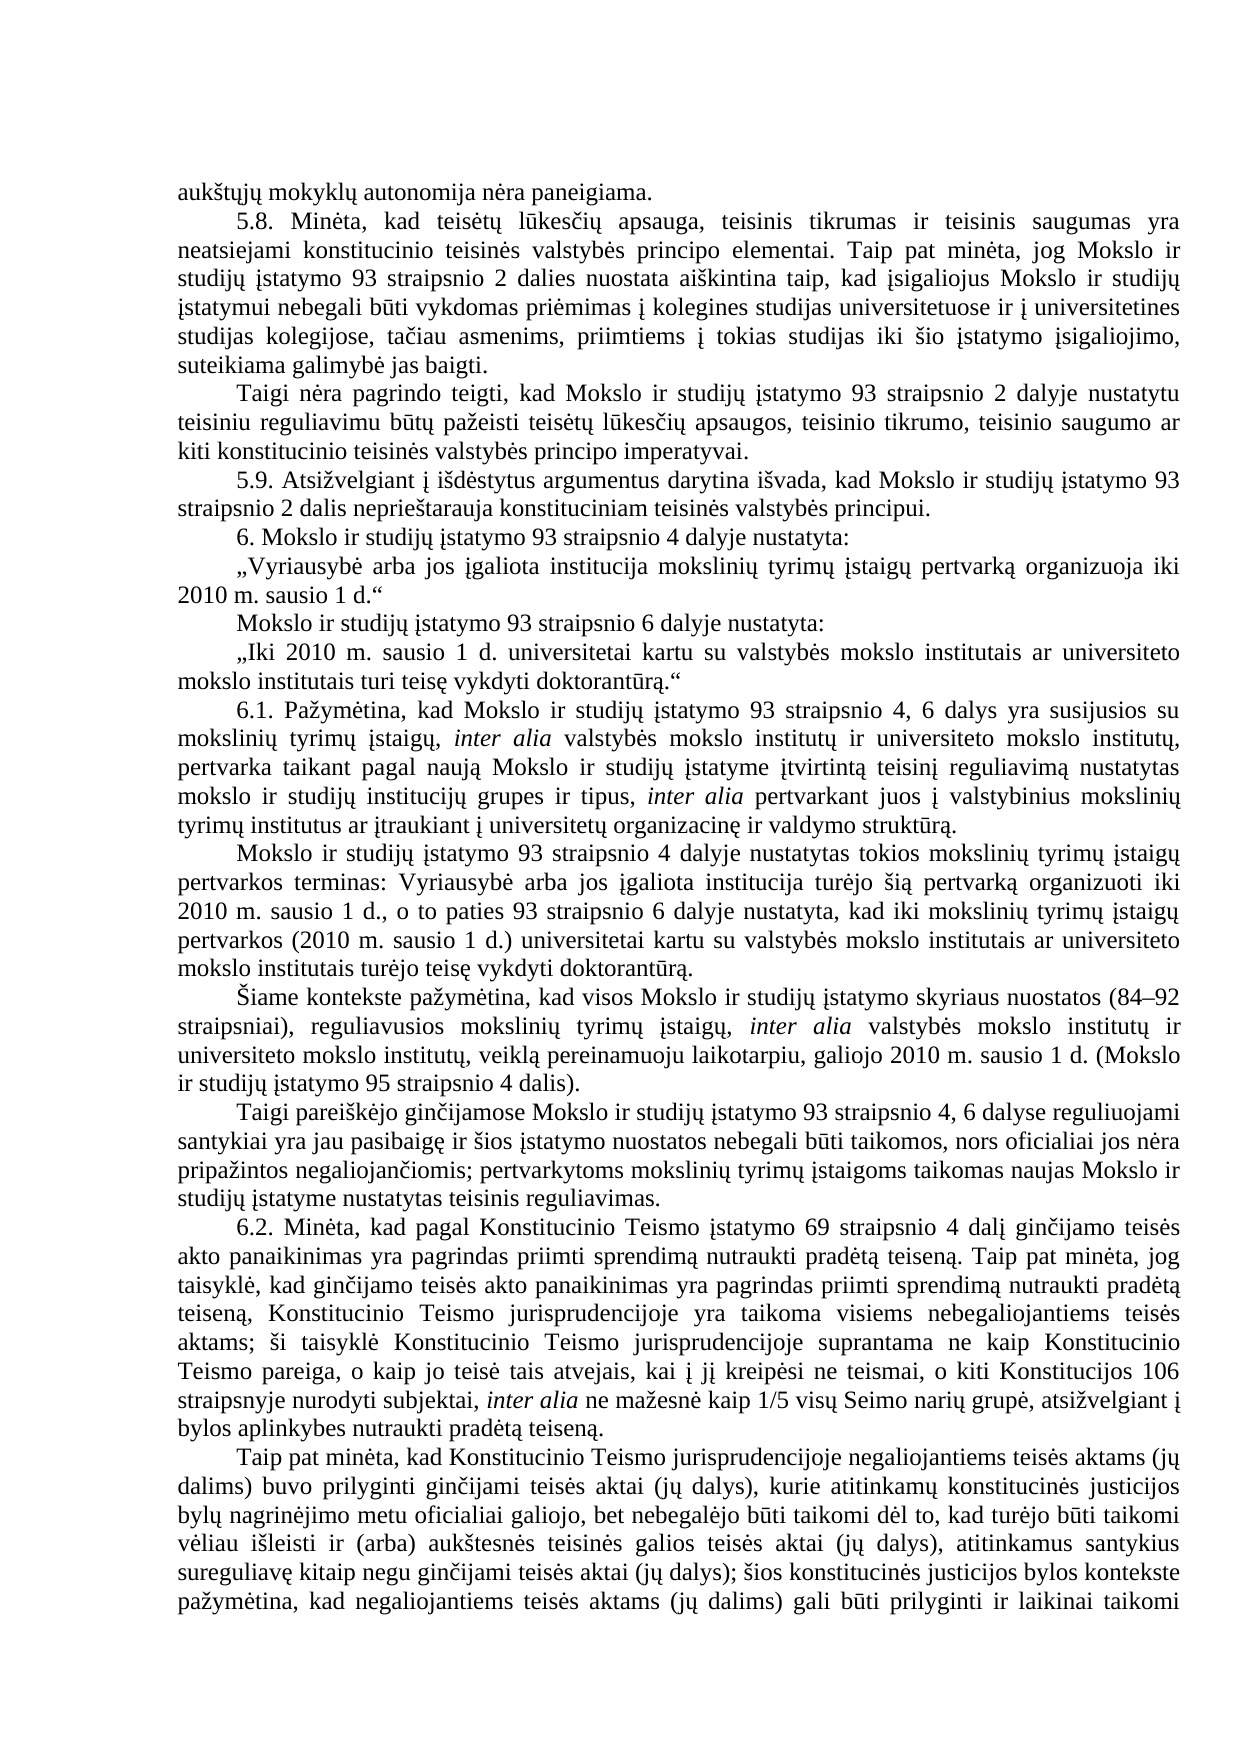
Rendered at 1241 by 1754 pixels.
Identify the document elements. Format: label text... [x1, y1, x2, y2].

text 5.9. Atsižvelgiant į išdėstytus argumentus darytina išvada, kad Mokslo ir studijų įstatymo 93 straipsnio 2 dalis neprieštarauja konstituciniam teisinės valstybės principui. [177, 465, 1181, 522]
text 6.2. Minėta, kad pagal Konstitucinio Teismo įstatymo 69 straipsnio 4 dalį ginčijamo teisės akto panaikinimas yra pagrindas priimti sprendimą nutraukti pradėtą teiseną. Taip pat minėta, jog taisyklė, kad ginčijamo teisės akto panaikinimas yra pagrindas priimti sprendimą nutraukti pradėtą teiseną, Konstitucinio Teismo jurisprudencijoje yra taikoma visiems nebegaliojantiems teisės aktams; ši taisyklė Konstitucinio Teismo jurisprudencijoje suprantama ne kaip Konstitucinio Teismo pareiga, o kaip jo teisė tais atvejais, kai į jį kreipėsi ne teismai, o kiti Konstitucijos 106 straipsnyje nurodyti subjektai, inter alia ne mažesnė kaip 1/5 visų Seimo narių grupė, atsižvelgiant į bylos aplinkybes nutraukti pradėtą teiseną. [177, 1212, 1181, 1442]
text Šiame kontekste pažymėtina, kad visos Mokslo ir studijų įstatymo skyriaus nuostatos (84–92 straipsniai), reguliavusios mokslinių tyrimų įstaigų, inter alia valstybės mokslo institutų ir universiteto mokslo institutų, veiklą pereinamuoju laikotarpiu, galiojo 2010 m. sausio 1 d. (Mokslo ir studijų įstatymo 95 straipsnio 4 dalis). [177, 982, 1181, 1097]
text „Vyriausybė arba jos įgaliota institucija mokslinių tyrimų įstaigų pertvarką organizuoja iki 2010 m. sausio 1 d.“ [177, 551, 1181, 608]
text Taip pat minėta, kad Konstitucinio Teismo jurisprudencijoje negaliojantiems teisės aktams (jų dalims) buvo prilyginti ginčijami teisės aktai (jų dalys), kurie atitinkamų konstitucinės justicijos bylų nagrinėjimo metu oficialiai galiojo, bet nebegalėjo būti taikomi dėl to, kad turėjo būti taikomi vėliau išleisti ir (arba) aukštesnės teisinės galios teisės aktai (jų dalys), atitinkamus santykius sureguliavę kitaip negu ginčijami teisės aktai (jų dalys); šios konstitucinės justicijos bylos kontekste pažymėtina, kad negaliojantiems teisės aktams (jų dalims) gali būti prilyginti ir laikinai taikomi [177, 1442, 1181, 1615]
text Mokslo ir studijų įstatymo 93 straipsnio 4 dalyje nustatytas tokios mokslinių tyrimų įstaigų pertvarkos terminas: Vyriausybė arba jos įgaliota institucija turėjo šią pertvarką organizuoti iki 2010 m. sausio 1 d., o to paties 93 straipsnio 6 dalyje nustatyta, kad iki mokslinių tyrimų įstaigų pertvarkos (2010 m. sausio 1 d.) universitetai kartu su valstybės mokslo institutais ar universiteto mokslo institutais turėjo teisę vykdyti doktorantūrą. [177, 838, 1181, 982]
text Taigi pareiškėjo ginčijamose Mokslo ir studijų įstatymo 93 straipsnio 4, 6 dalyse reguliuojami santykiai yra jau pasibaigę ir šios įstatymo nuostatos nebegali būti taikomos, nors oficialiai jos nėra pripažintos negaliojančiomis; pertvarkytoms mokslinių tyrimų įstaigoms taikomas naujas Mokslo ir studijų įstatyme nustatytas teisinis reguliavimas. [177, 1097, 1181, 1212]
text „Iki 2010 m. sausio 1 d. universitetai kartu su valstybės mokslo institutais ar universiteto mokslo institutais turi teisę vykdyti doktorantūrą.“ [177, 637, 1181, 695]
text 5.8. Minėta, kad teisėtų lūkesčių apsauga, teisinis tikrumas ir teisinis saugumas yra neatsiejami konstitucinio teisinės valstybės principo elementai. Taip pat minėta, jog Mokslo ir studijų įstatymo 93 straipsnio 2 dalies nuostata aiškintina taip, kad įsigaliojus Mokslo ir studijų įstatymui nebegali būti vykdomas priėmimas į kolegines studijas universitetuose ir į universitetines studijas kolegijose, tačiau asmenims, priimtiems į tokias studijas iki šio įstatymo įsigaliojimo, suteikiama galimybė jas baigti. [177, 206, 1181, 378]
text aukštųjų mokyklų autonomija nėra paneigiama. [177, 177, 1181, 206]
text Taigi nėra pagrindo teigti, kad Mokslo ir studijų įstatymo 93 straipsnio 2 dalyje nustatytu teisiniu reguliavimu būtų pažeisti teisėtų lūkesčių apsaugos, teisinio tikrumo, teisinio saugumo ar kiti konstitucinio teisinės valstybės principo imperatyvai. [177, 378, 1181, 465]
text 6.1. Pažymėtina, kad Mokslo ir studijų įstatymo 93 straipsnio 4, 6 dalys yra susijusios su mokslinių tyrimų įstaigų, inter alia valstybės mokslo institutų ir universiteto mokslo institutų, pertvarka taikant pagal naują Mokslo ir studijų įstatyme įtvirtintą teisinį reguliavimą nustatytas mokslo ir studijų institucijų grupes ir tipus, inter alia pertvarkant juos į valstybinius mokslinių tyrimų institutus ar įtraukiant į universitetų organizacinę ir valdymo struktūrą. [177, 695, 1181, 838]
text Mokslo ir studijų įstatymo 93 straipsnio 6 dalyje nustatyta: [177, 608, 1181, 637]
text 6. Mokslo ir studijų įstatymo 93 straipsnio 4 dalyje nustatyta: [177, 522, 1181, 551]
